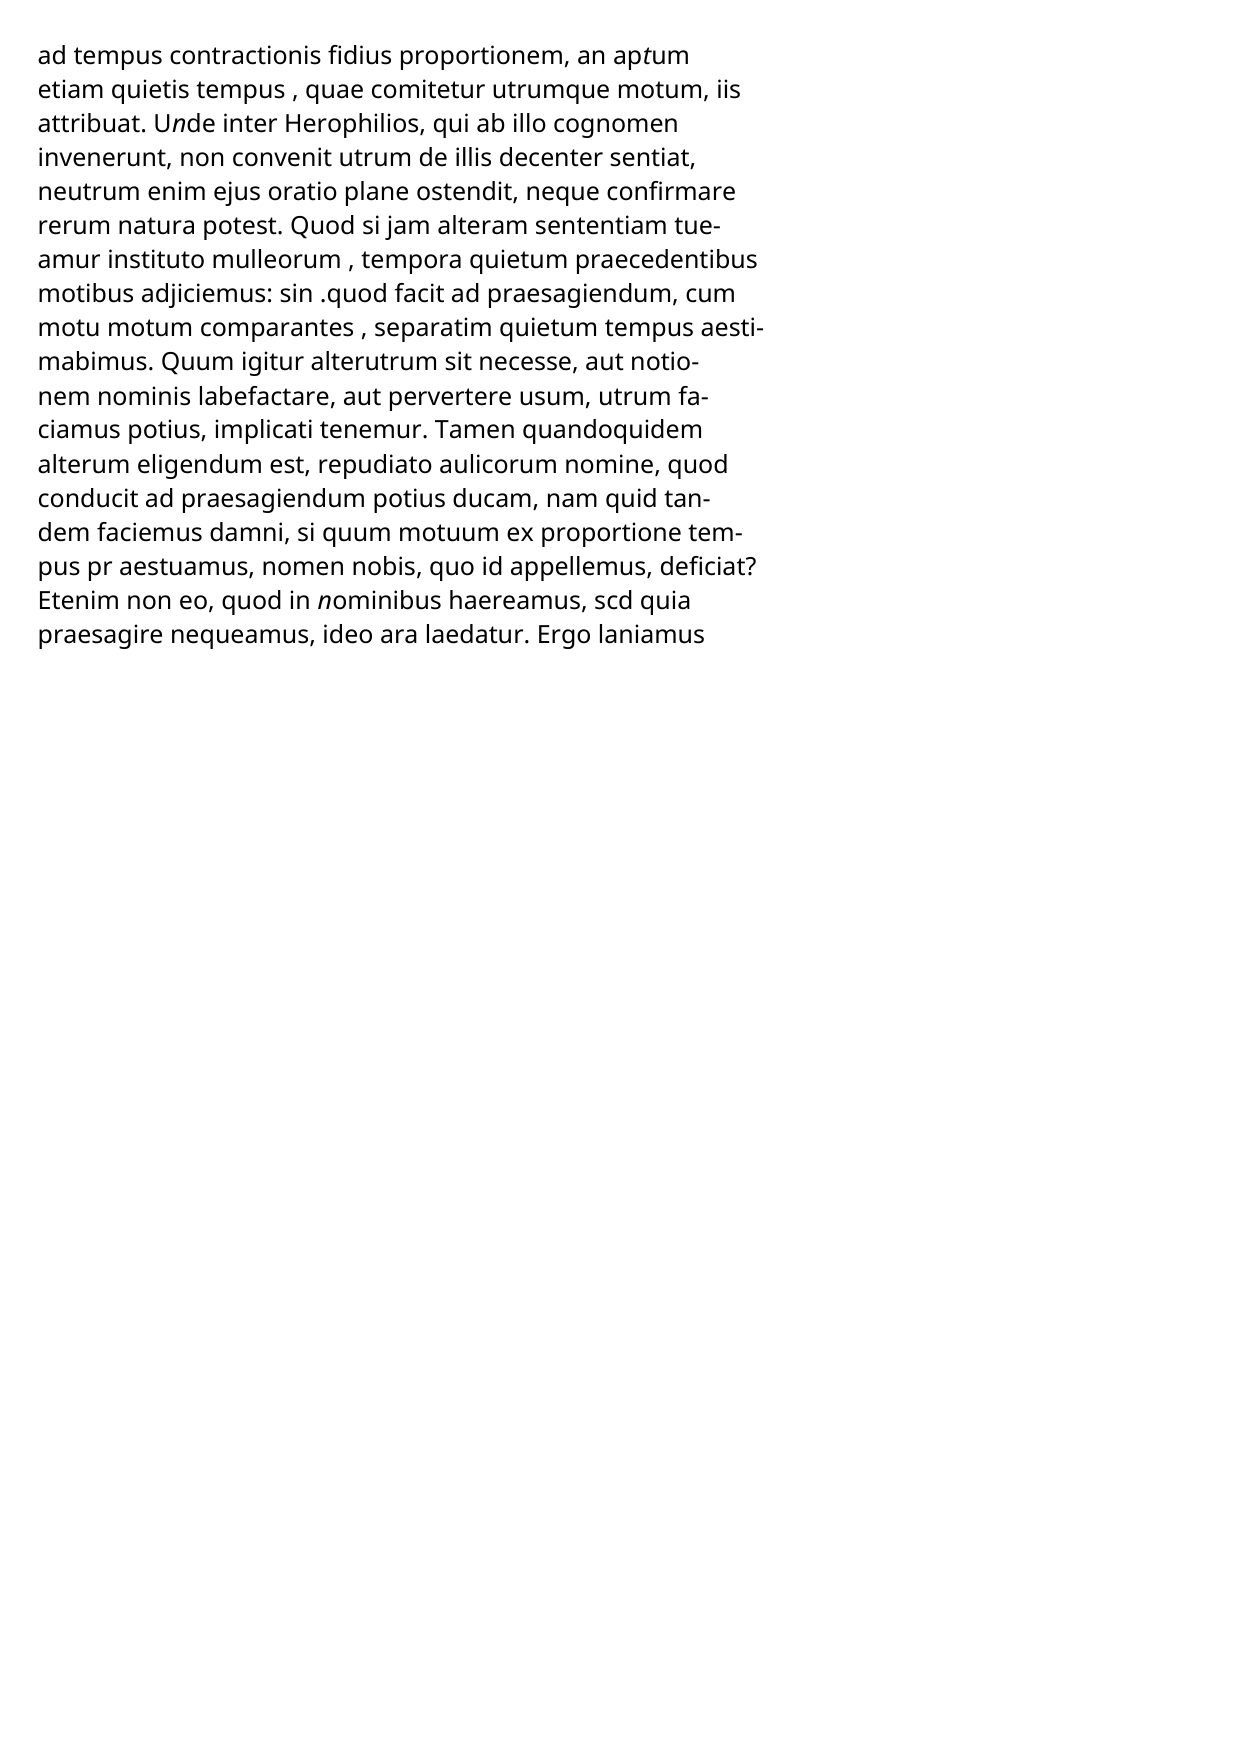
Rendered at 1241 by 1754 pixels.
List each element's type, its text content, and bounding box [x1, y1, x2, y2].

text ad tempus contractionis fidius proportionem, an aptum etiam quietis tempus , quae comitetur utrumque motum, iis attribuat. Unde inter Herophilios, qui ab illo cognomen invenerunt, non convenit utrum de illis decenter sentiat, neutrum enim ejus oratio plane ostendit, neque confirmare rerum natura potest. Quod si jam alteram sententiam tue- amur instituto mulleorum , tempora quietum praecedentibus motibus adjiciemus: sin .quod facit ad praesagiendum, cum motu motum comparantes , separatim quietum tempus aesti- mabimus. Quum igitur alterutrum sit necesse, aut notio- nem nominis labefactare, aut pervertere usum, utrum fa- ciamus potius, implicati tenemur. Tamen quandoquidem alterum eligendum est, repudiato aulicorum nomine, quod conducit ad praesagiendum potius ducam, nam quid tan- dem faciemus damni, si quum motuum ex proportione tem- pus pr aestuamus, nomen nobis, quo id appellemus, deficiat? Etenim non eo, quod in nominibus haereamus, scd quia praesagire nequeamus, ideo ara laedatur. Ergo laniamus [37, 37, 1203, 651]
